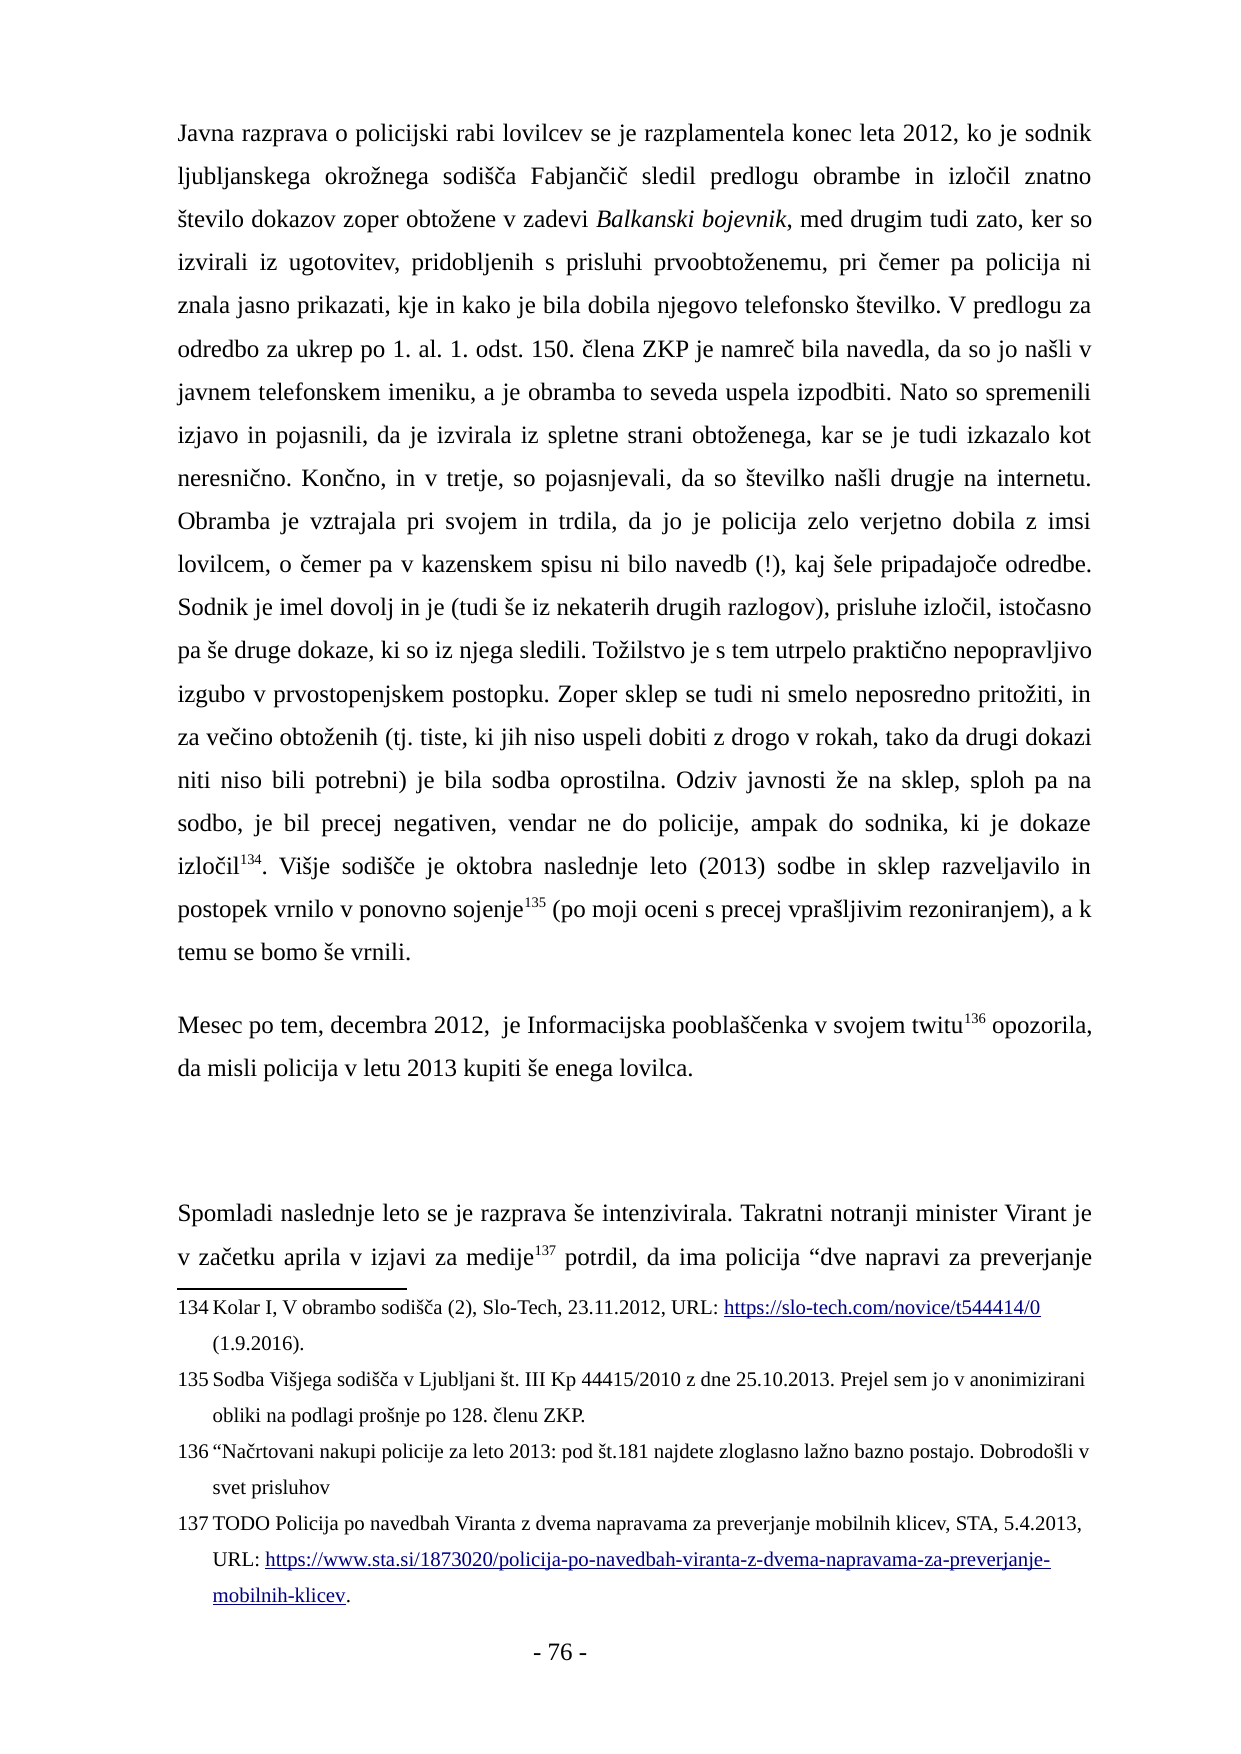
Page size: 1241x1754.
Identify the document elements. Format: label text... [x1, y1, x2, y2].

text Spomladi naslednje leto se je razprava še intenzivirala. Takratni notranji minister Virant je v začetku aprila v izjavi za medije potrdil, da ima policija “dve napravi za preverjanje [177, 1198, 1093, 1270]
text TODO Policija po navedbah Viranta z dvema napravama za preverjanje mobilnih klicev, STA, 5.4.2013, URL: https://www.sta.si/1873020/policija-po-navedbah-viranta-z-dvema-napravama-za-preverjanje-mobilnih-klicev. [177, 1511, 1093, 1607]
text Kolar I, V obrambo sodišča (2), Slo-Tech, 23.11.2012, URL: https://slo-tech.com/novice/t544414/0 (1.9.2016). [177, 1295, 1093, 1355]
text Javna razprava o policijski rabi lovilcev se je razplamentela konec leta 2012, ko je sodnik ljubljanskega okrožnega sodišča Fabjančič sledil predlogu obrambe in izločil znatno število dokazov zoper obtožene v zadevi Balkanski bojevnik, med drugim tudi zato, ker so izvirali iz ugotovitev, pridobljenih s prisluhi prvoobtoženemu, pri čemer pa policija ni znala jasno prikazati, kje in kako je bila dobila njegovo telefonsko številko. V predlogu za odredbo za ukrep po 1. al. 1. odst. 150. člena ZKP je namreč bila navedla, da so jo našli v javnem telefonskem imeniku, a je obramba to seveda uspela izpodbiti. Nato so spremenili izjavo in pojasnili, da je izvirala iz spletne strani obtoženega, kar se je tudi izkazalo kot neresnično. Končno, in v tretje, so pojasnjevali, da so številko našli drugje na internetu. Obramba je vztrajala pri svojem in trdila, da jo je policija zelo verjetno dobila z imsi lovilcem, o čemer pa v kazenskem spisu ni bilo navedb (!), kaj šele pripadajoče odredbe. Sodnik je imel dovolj in je (tudi še iz nekaterih drugih razlogov), prisluhe izločil, istočasno pa še druge dokaze, ki so iz njega sledili. Tožilstvo je s tem utrpelo praktično nepopravljivo izgubo v prvostopenjskem postopku. Zoper sklep se tudi ni smelo neposredno pritožiti, in za večino obtoženih (tj. tiste, ki jih niso uspeli dobiti z drogo v rokah, tako da drugi dokazi niti niso bili potrebni) je bila sodba oprostilna. Odziv javnosti že na sklep, sploh pa na sodbo, je bil precej negativen, vendar ne do policije, ampak do sodnika, ki je dokaze izločil. Višje sodišče je oktobra naslednje leto (2013) sodbe in sklep razveljavilo in postopek vrnilo v ponovno sojenje (po moji oceni s precej vprašljivim rezoniranjem), a k temu se bomo še vrnili. [177, 118, 1093, 966]
text Mesec po tem, decembra 2012, je Informacijska pooblaščenka v svojem twitu opozorila, da misli policija v letu 2013 kupiti še enega lovilca. [177, 1010, 1093, 1082]
text Sodba Višjega sodišča v Ljubljani št. III Kp 44415/2010 z dne 25.10.2013. Prejel sem jo v anonimizirani obliki na podlagi prošnje po 128. členu ZKP. [177, 1367, 1093, 1427]
text “Načrtovani nakupi policije za leto 2013: pod št.181 najdete zloglasno lažno bazno postajo. Dobrodošli v svet prisluhov [177, 1439, 1093, 1499]
